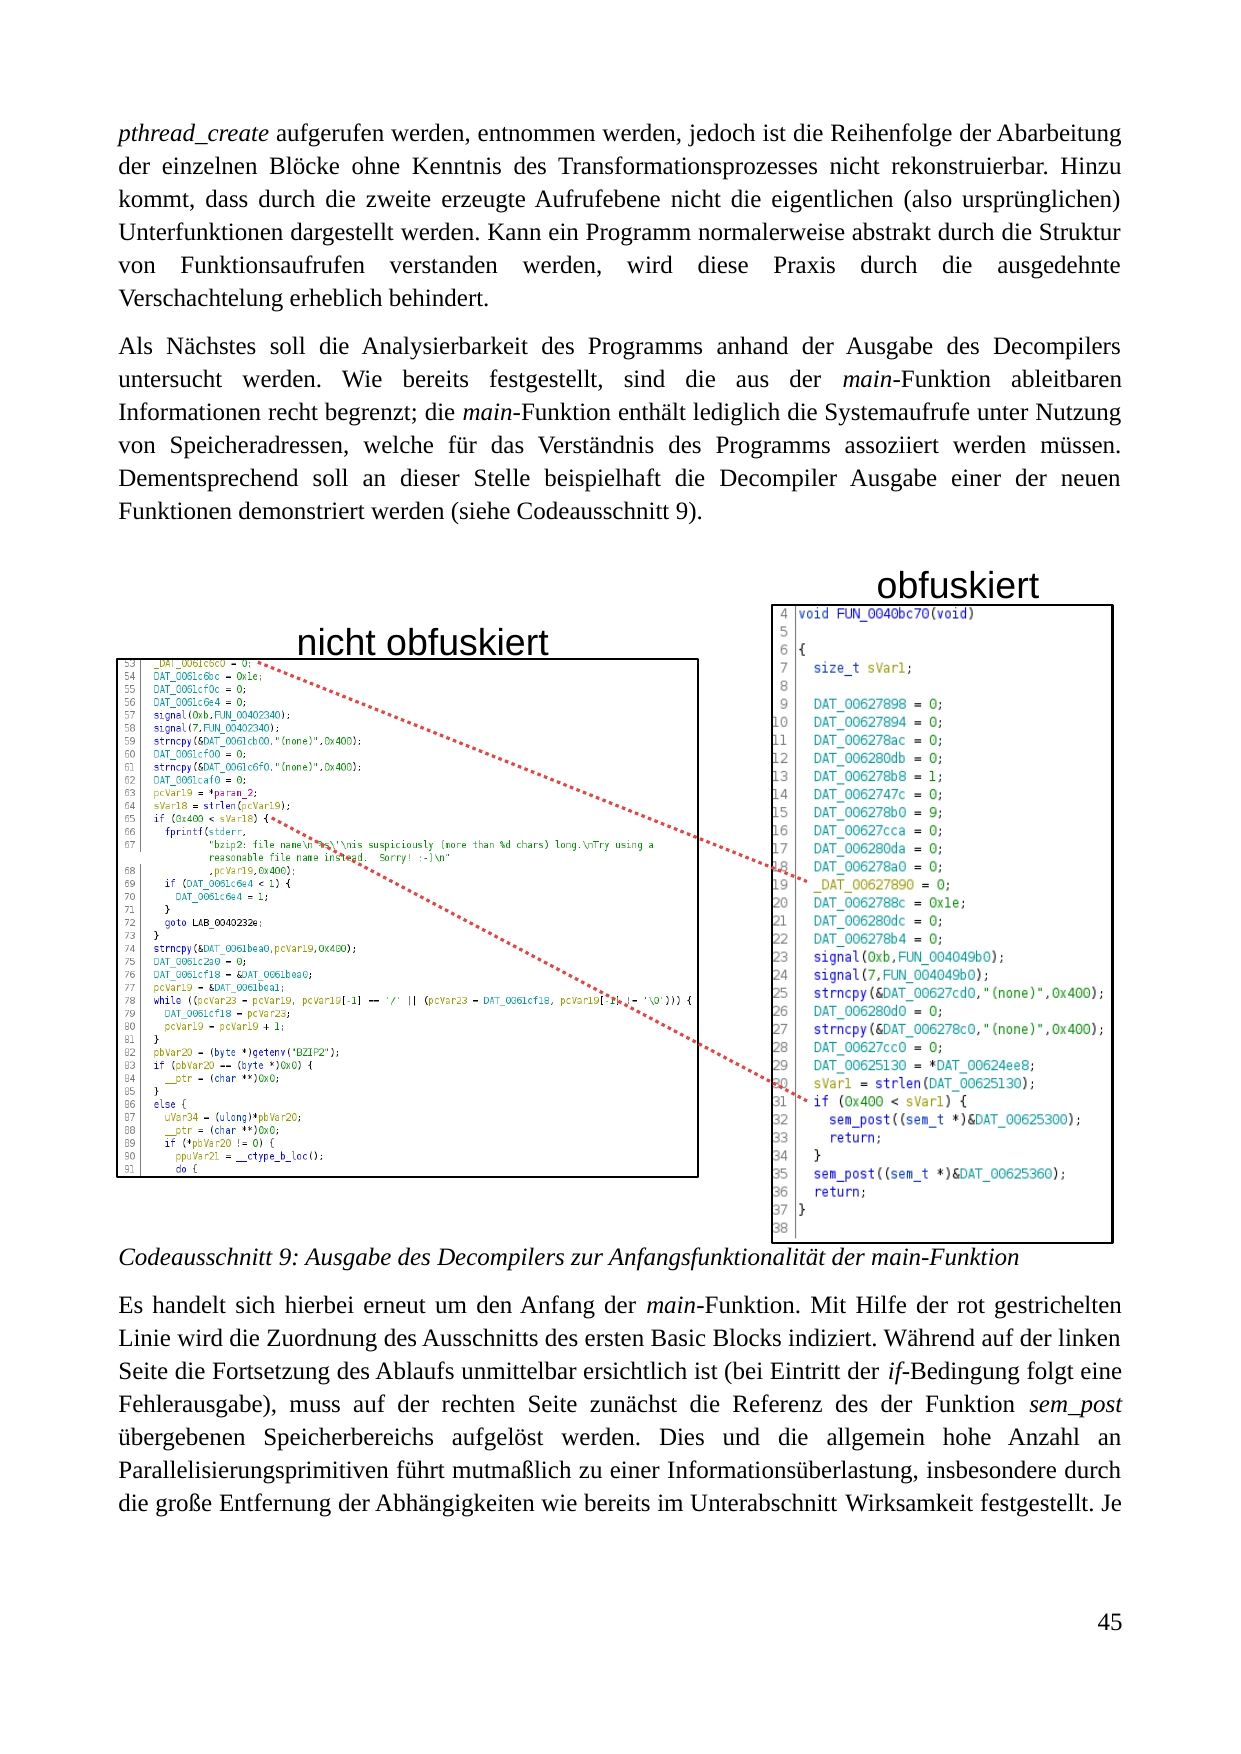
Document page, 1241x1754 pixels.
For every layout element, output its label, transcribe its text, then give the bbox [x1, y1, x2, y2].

picture [118, 660, 697, 1176]
text Es handelt sich hierbei erneut um den Anfang der main-Funktion. Mit Hilfe der rot gestrichelten Linie wird die Zuordnung des Ausschnitts des ersten Basic Blocks indiziert. Während auf der linken Seite die Fortsetzung des Ablaufs unmittelbar ersichtlich ist (bei Eintritt der if-Bedingung folgt eine Fehlerausgabe), muss auf der rechten Seite zunächst die Referenz des der Funktion sem_post übergebenen Speicherbereichs aufgelöst werden. Dies und die allgemein hohe Anzahl an Parallelisierungsprimitiven führt mutmaßlich zu einer Informationsüberlastung, insbesondere durch die große Entfernung der Abhängigkeiten wie bereits im Unterabschnitt Wirksamkeit festgestellt. Je [118, 1290, 1122, 1517]
picture [773, 606, 1111, 1242]
text Als Nächstes soll die Analysierbarkeit des Programms anhand der Ausgabe des Decompilers untersucht werden. Wie bereits festgestellt, sind die aus der main-Funktion ableitbaren Informationen recht begrenzt; die main-Funktion enthält lediglich die Systemaufrufe unter Nutzung von Speicheradressen, welche für das Verständnis des Programms assoziiert werden müssen. Dementsprechend soll an dieser Stelle beispielhaft die Decompiler Ausgabe einer der neuen Funktionen demonstriert werden (siehe Codeausschnitt 9). [118, 331, 1122, 525]
text pthread_create aufgerufen werden, entnommen werden, jedoch ist die Reihenfolge der Abarbeitung der einzelnen Blöcke ohne Kenntnis des Transformationsprozesses nicht rekonstruierbar. Hinzu kommt, dass durch die zweite erzeugte Aufrufebene nicht die eigentlichen (also ursprünglichen) Unterfunktionen dargestellt werden. Kann ein Programm normalerweise abstrakt durch die Struktur von Funktionsaufrufen verstanden werden, wird diese Praxis durch die ausgedehnte Verschachtelung erheblich behindert. [118, 118, 1122, 312]
text Codeausschnitt 9: Ausgabe des Decompilers zur Anfangsfunktionalität der main-Funktion [118, 556, 1122, 1271]
